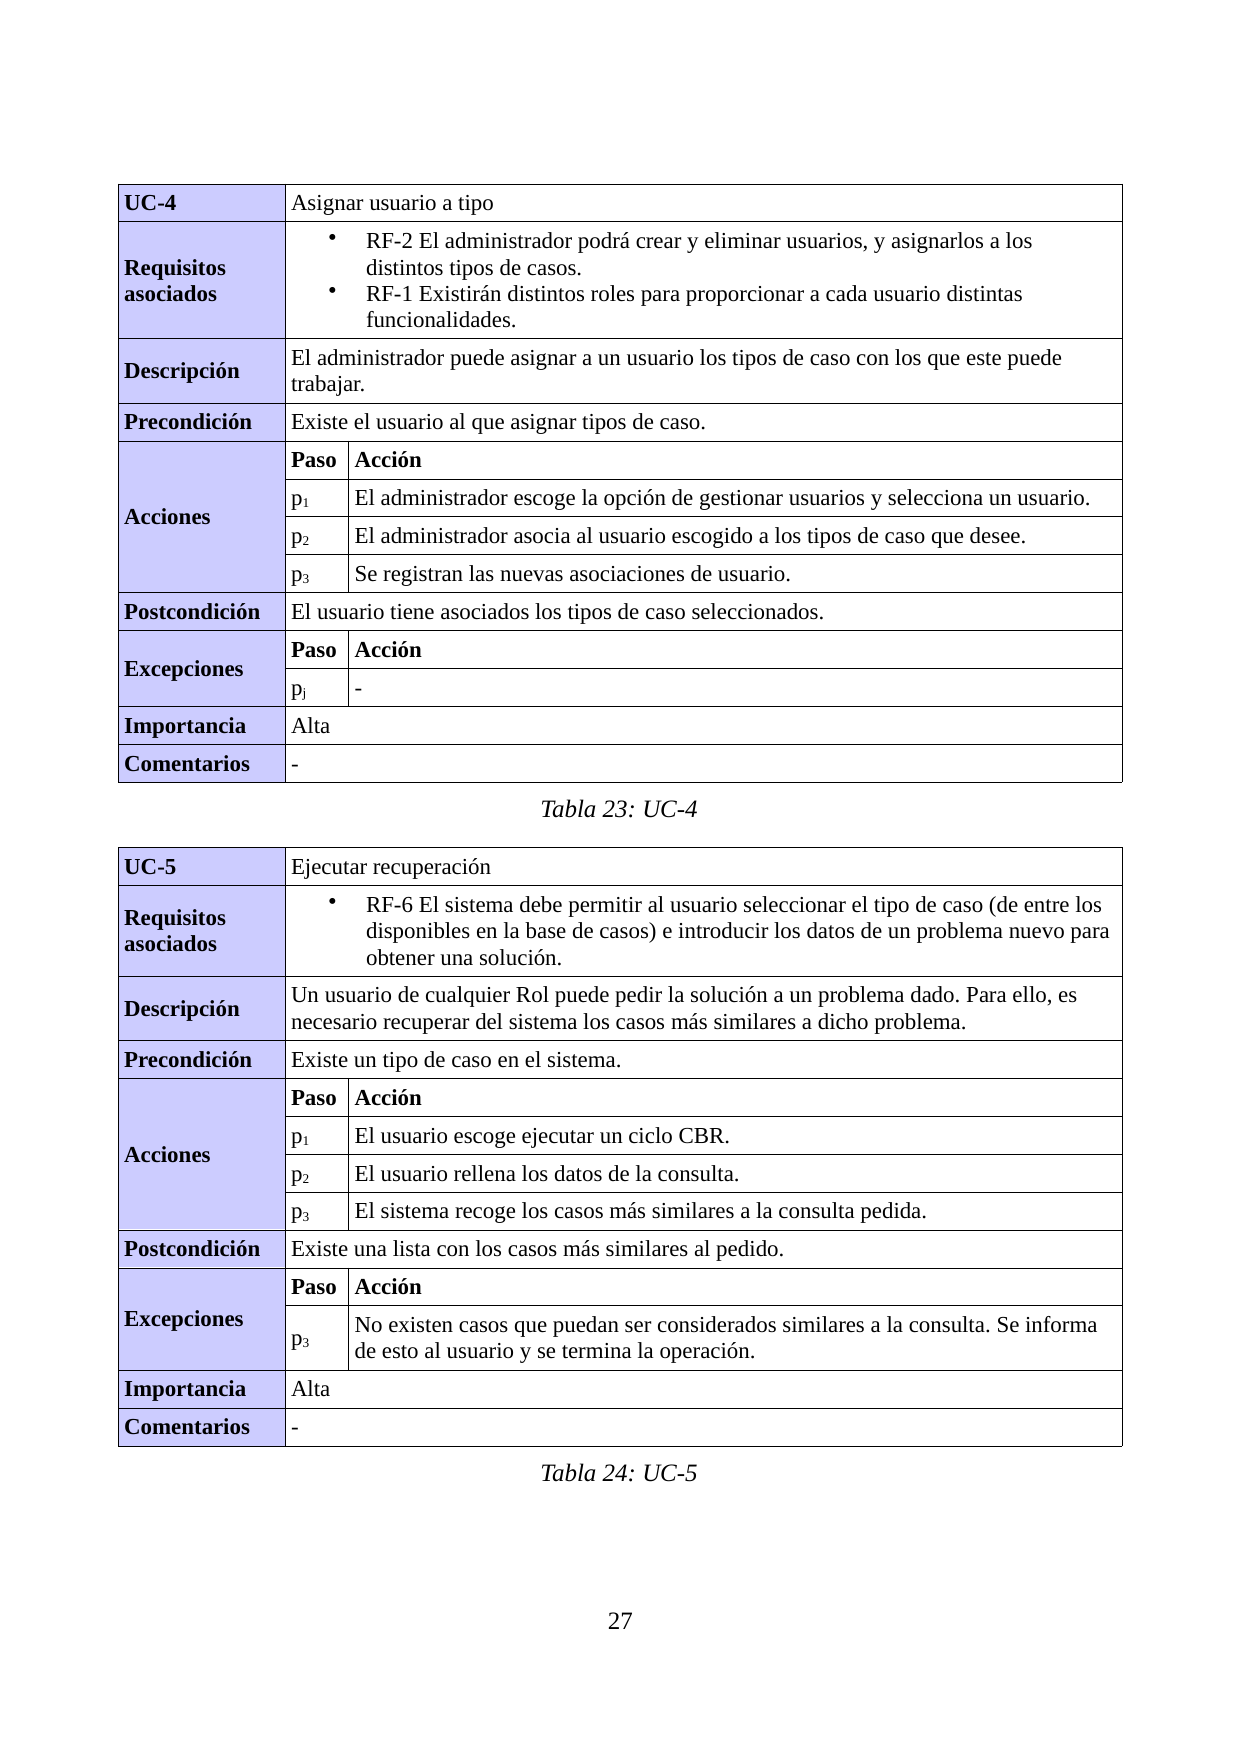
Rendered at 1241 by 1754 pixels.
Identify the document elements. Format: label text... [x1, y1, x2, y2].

table_cell Comentarios [119, 1409, 285, 1446]
table_cell RF-2 El administrador podrá crear y eliminar usuarios, y asignarlos a los distintos tipos de casos. RF-1 Existirán distintos roles para proporcionar a cada usuario distintas funcionalidades. [286, 222, 1122, 338]
table_cell pj [286, 669, 348, 706]
table_cell Existe una lista con los casos más similares al pedido. [286, 1231, 1122, 1267]
table_cell Existe el usuario al que asignar tipos de caso. [286, 404, 1122, 441]
table_cell El sistema recoge los casos más similares a la consulta pedida. [349, 1193, 1122, 1229]
text Tabla 24: UC-5 [118, 1458, 1122, 1487]
table_cell p2 [286, 517, 348, 554]
table_cell Paso [286, 1269, 348, 1305]
table_header UC-5 [119, 848, 285, 885]
table_cell Acciones [119, 1079, 285, 1229]
table_cell p3 [286, 1193, 348, 1229]
table_header Ejecutar recuperación [286, 848, 1122, 885]
table_cell Importancia [119, 707, 285, 744]
table_cell Excepciones [119, 631, 285, 706]
table_cell - [286, 1409, 1122, 1446]
table_cell Acción [349, 1079, 1122, 1116]
table_cell Alta [286, 707, 1122, 744]
table_cell Paso [286, 1079, 348, 1116]
table_cell El administrador puede asignar a un usuario los tipos de caso con los que este puede trabajar. [286, 339, 1122, 403]
table_cell No existen casos que puedan ser considerados similares a la consulta. Se informa de esto al usuario y se termina la operación. [349, 1306, 1122, 1370]
table_cell Comentarios [119, 745, 285, 782]
table_cell Importancia [119, 1371, 285, 1408]
table_cell Descripción [119, 339, 285, 403]
table_cell El administrador asocia al usuario escogido a los tipos de caso que desee. [349, 517, 1122, 554]
table_cell p1 [286, 480, 348, 516]
table_cell El administrador escoge la opción de gestionar usuarios y selecciona un usuario. [349, 480, 1122, 516]
table_cell p3 [286, 1306, 348, 1370]
table_cell Acciones [119, 442, 285, 592]
table_cell Paso [286, 631, 348, 668]
table_cell El usuario rellena los datos de la consulta. [349, 1155, 1122, 1192]
table_header Asignar usuario a tipo [286, 185, 1122, 221]
table_cell Acción [349, 442, 1122, 478]
table_cell Precondición [119, 1041, 285, 1078]
text Tabla 23: UC-4 [118, 794, 1122, 823]
table_cell p3 [286, 555, 348, 592]
table_cell Postcondición [119, 1231, 285, 1267]
table_cell - [286, 745, 1122, 782]
table_header UC-4 [119, 185, 285, 221]
table_cell Precondición [119, 404, 285, 441]
table_cell Excepciones [119, 1269, 285, 1370]
table_cell Se registran las nuevas asociaciones de usuario. [349, 555, 1122, 592]
table_cell El usuario tiene asociados los tipos de caso seleccionados. [286, 593, 1122, 630]
table_cell Un usuario de cualquier Rol puede pedir la solución a un problema dado. Para ello, es necesario recuperar del sistema los casos más similares a dicho problema. [286, 977, 1122, 1040]
table_cell Paso [286, 442, 348, 478]
table_cell Descripción [119, 977, 285, 1040]
table_cell El usuario escoge ejecutar un ciclo CBR. [349, 1117, 1122, 1154]
table_cell p1 [286, 1117, 348, 1154]
table_cell Existe un tipo de caso en el sistema. [286, 1041, 1122, 1078]
table_cell Acción [349, 631, 1122, 668]
table_cell Acción [349, 1269, 1122, 1305]
table_cell Requisitos asociados [119, 886, 285, 976]
table_cell p2 [286, 1155, 348, 1192]
table_cell - [349, 669, 1122, 706]
table_cell Postcondición [119, 593, 285, 630]
table_cell Alta [286, 1371, 1122, 1408]
table_cell Requisitos asociados [119, 222, 285, 338]
table_cell RF-6 El sistema debe permitir al usuario seleccionar el tipo de caso (de entre los disponibles en la base de casos) e introducir los datos de un problema nuevo para obtener una solución. [286, 886, 1122, 976]
